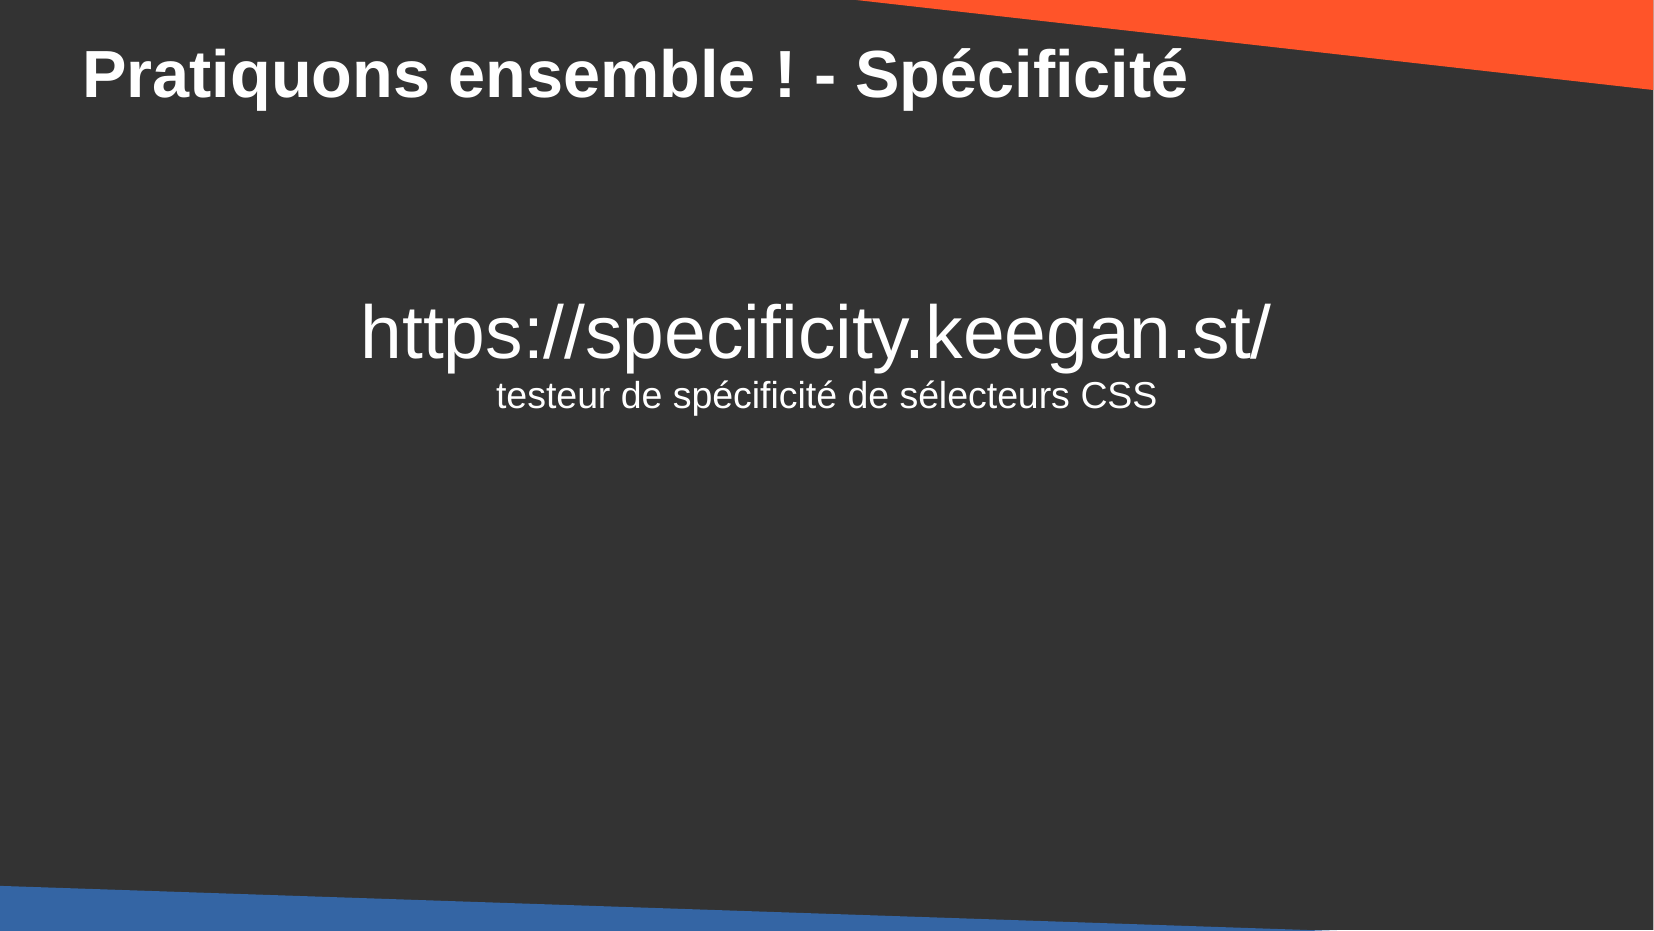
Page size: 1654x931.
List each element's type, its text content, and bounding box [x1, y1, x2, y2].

text_box [0, 885, 1337, 931]
text_box [856, 0, 1654, 91]
title Pratiquons ensemble ! - Spécificité [82, 37, 1571, 114]
text_box https://specificity.keegan.st/ testeur de spécificité de sélecteurs CSS [283, 283, 1370, 425]
